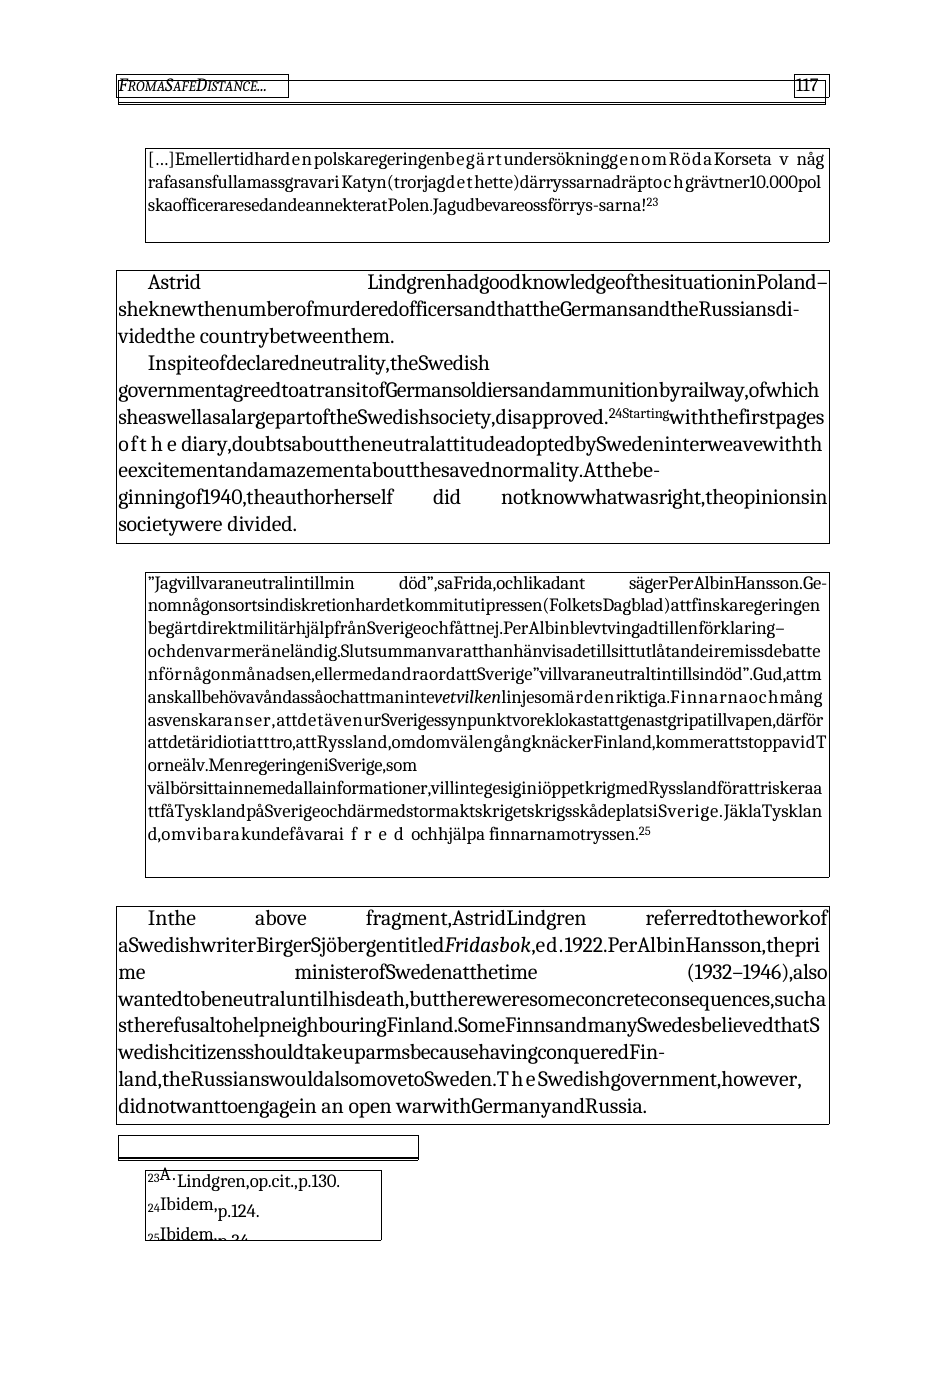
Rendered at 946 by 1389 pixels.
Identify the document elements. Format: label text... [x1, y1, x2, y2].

text [118, 75, 288, 80]
text ”Jagvillvaraneutralintillmin död”,saFrida,ochlikadant sägerPerAlbinHansson.Ge-nomnågonsortsindiskretionhardetkommitutipressen(FolketsDagblad)attfinskaregeringenbegärtdirektmilitärhjälpfrånSverigeochfåttnej.PerAlbinblevtvingadtillenförklaring–ochdenvarmeräneländig.Slutsummanvaratthanhänvisadetillsittutlåtandeiremissdebattenförnågonmånadsen,ellermedandraordattSverige”villvaraneutraltintillsindöd”.Gud,attmanskallbehövavåndassåochattmanintevetvilkenlinjesomärdenriktiga.Finnarnaochmångasvenskaranser,attdetävenurSverigessynpunktvoreklokastattgenastgripatillvapen,därförattdetäridiotiatttro,attRyssland,omdomvälengångknäckerFinland,kommerattstoppavidTorneälv.MenregeringeniSverige,som välbörsittainnemedallainformationer,villintegesiginiöppetkrigmedRysslandförattriskeraattfåTysklandpåSverigeochdärmedstormaktskrigetskrigsskådeplatsiSverige.JäklaTyskland,omvibarakundefåvaraifredochhjälpa finnarnamotryssen.25 [148, 573, 827, 845]
text 23A.Lindgren,op.cit.,p.130. [148, 1171, 381, 1192]
text Astrid LindgrenhadgoodknowledgeofthesituationinPoland–sheknewthenumberofmurderedofficersandthattheGermansandtheRussiansdi-videdthe countrybetweenthem. [118, 271, 827, 349]
text […]EmellertidhardenpolskaregeringenbegärtundersökninggenomRödaKorsetavnågrafasansfullamassgravariKatyn(trorjagdethette)därryssarnadräptochgrävtner10.000polskaofficeraresedandeannekteratPolen.Jagudbevareossförrys-sarna!23 [148, 149, 827, 216]
text 117 [796, 75, 829, 96]
text 24Ibidem,p.124. [148, 1193, 381, 1222]
text Inthe above fragment,AstridLindgren referredtotheworkof aSwedishwriterBirgerSjöbergentitledFridasbok,ed.1922.PerAlbinHansson,theprime ministerofSwedenatthetime (1932–1946),also wantedtobeneutraluntilhisdeath,butthereweresomeconcreteconsequences,suchastherefusaltohelpneighbouringFinland.SomeFinnsandmanySwedesbelievedthatSwedishcitizensshouldtakeuparmsbecausehavingconqueredFin-land,theRussianswouldalsomovetoSweden.TheSwedishgovernment,however, didnotwanttoengagein an open warwithGermanyandRussia. [118, 907, 827, 1119]
text Inspiteofdeclaredneutrality,theSwedish governmentagreedtoatransitofGermansoldiersandammunitionbyrailway,ofwhichsheaswellasalargepartoftheSwedishsociety,disapproved.24Startingwiththefirstpagesofthediary,doubtsabouttheneutralattitudeadoptedbySwedeninterweavewiththeexcitementandamazementaboutthesavednormality.Atthebe-ginningof1940,theauthorherself did notknowwhatwasright,theopinionsin societywere divided. [118, 351, 827, 537]
text FROMASAFEDISTANCE... [119, 81, 288, 96]
text 25Ibidem,p.34. [148, 1223, 381, 1240]
